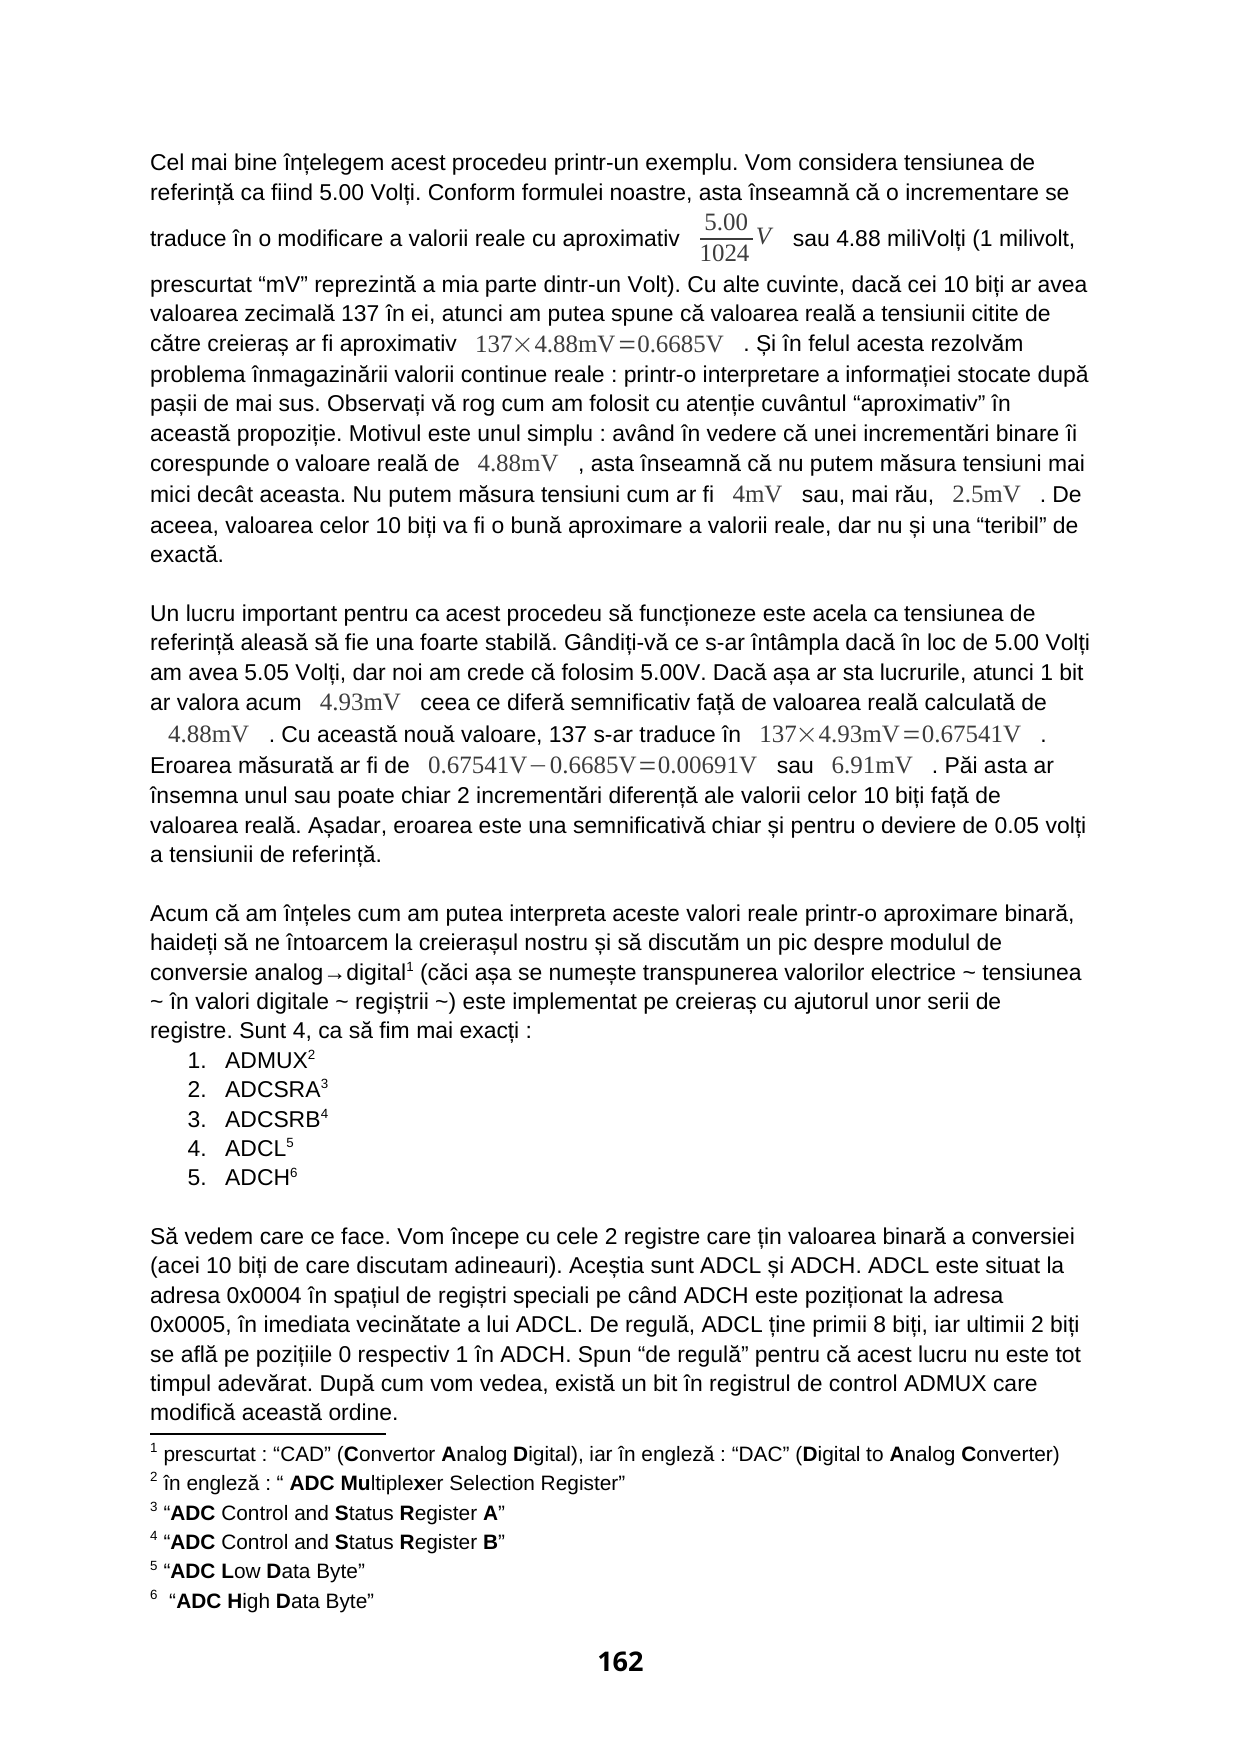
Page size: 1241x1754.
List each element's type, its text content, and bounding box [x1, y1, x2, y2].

list “ADC High Data Byte” [150, 1587, 1091, 1613]
list “ADC Low Data Byte” [150, 1558, 1091, 1583]
list ADCSRB [187, 1106, 1091, 1132]
list “ADC Control and Status Register A” [150, 1499, 1091, 1525]
text Cel mai bine înțelegem acest procedeu printr-un exemplu. Vom considera tensiunea de referință ca fiind 5.00 Volți. Conform formulei noastre, asta înseamnă că o incrementare se traduce în o modificare a valorii reale cu aproximativsau 4.88 miliVolți (1 milivolt, prescurtat “mV” reprezintă a mia parte dintr-un Volt). Cu alte cuvinte, dacă cei 10 biți ar avea valoarea zecimală 137 în ei, atunci am putea spune că valoarea reală a tensiunii citite de către creieraș ar fi aproximativ. Și în felul acesta rezolvăm problema înmagazinării valorii continue reale : printr-o interpretare a informației stocate după pașii de mai sus. Observați vă rog cum am folosit cu atenție cuvântul “aproximativ” în această propoziție. Motivul este unul simplu : având în vedere că unei incrementări binare îi corespunde o valoare reală de, asta înseamnă că nu putem măsura tensiuni mai mici decât aceasta. Nu putem măsura tensiuni cum ar fisau, mai rău,. De aceea, valoarea celor 10 biți va fi o bună aproximare a valorii reale, dar nu și una “teribil” de exactă. [150, 150, 1091, 567]
list în engleză : “ ADC Multiplexer Selection Register” [150, 1470, 1091, 1495]
list ADMUX [187, 1047, 1091, 1073]
text Un lucru important pentru ca acest procedeu să funcționeze este acela ca tensiunea de referință aleasă să fie una foarte stabilă. Gândiți-vă ce s-ar întâmpla dacă în loc de 5.00 Volți am avea 5.05 Volți, dar noi am crede că folosim 5.00V. Dacă așa ar sta lucrurile, atunci 1 bit ar valora acumceea ce diferă semnificativ față de valoarea reală calculată de. Cu această nouă valoare, 137 s-ar traduce în. Eroarea măsurată ar fi desau. Păi asta ar însemna unul sau poate chiar 2 incrementări diferență ale valorii celor 10 biți față de valoarea reală. Așadar, eroarea este una semnificativă chiar și pentru o deviere de 0.05 volți a tensiunii de referință. [150, 601, 1091, 867]
text prescurtat : “CAD” (Convertor Analog Digital), iar în engleză : “DAC” (Digital to Analog Converter) [150, 1440, 1091, 1466]
list ADCSRA [187, 1077, 1091, 1102]
list “ADC Control and Status Register B” [150, 1528, 1091, 1554]
text Să vedem care ce face. Vom începe cu cele 2 registre care țin valoarea binară a conversiei (acei 10 biți de care discutam adineauri). Aceștia sunt ADCL și ADCH. ADCL este situat la adresa 0x0004 în spațiul de regiștri speciali pe când ADCH este poziționat la adresa 0x0005, în imediata vecinătate a lui ADCL. De regulă, ADCL ține primii 8 biți, iar ultimii 2 biți se află pe pozițiile 0 respectiv 1 în ADCH. Spun “de regulă” pentru că acest lucru nu este tot timpul adevărat. După cum vom vedea, există un bit în registrul de control ADMUX care modifică această ordine. [150, 1224, 1091, 1426]
text Acum că am înțeles cum am putea interpreta aceste valori reale printr-o aproximare binară, haideți să ne întoarcem la creierașul nostru și să discutăm un pic despre modulul de conversie analog→digital (căci așa se numește transpunerea valorilor electrice ~ tensiunea ~ în valori digitale ~ regiștrii ~) este implementat pe creieraș cu ajutorul unor serii de registre. Sunt 4, ca să fim mai exacți : [150, 901, 1091, 1044]
list ADCH [187, 1165, 1091, 1191]
list ADCL [187, 1136, 1091, 1161]
